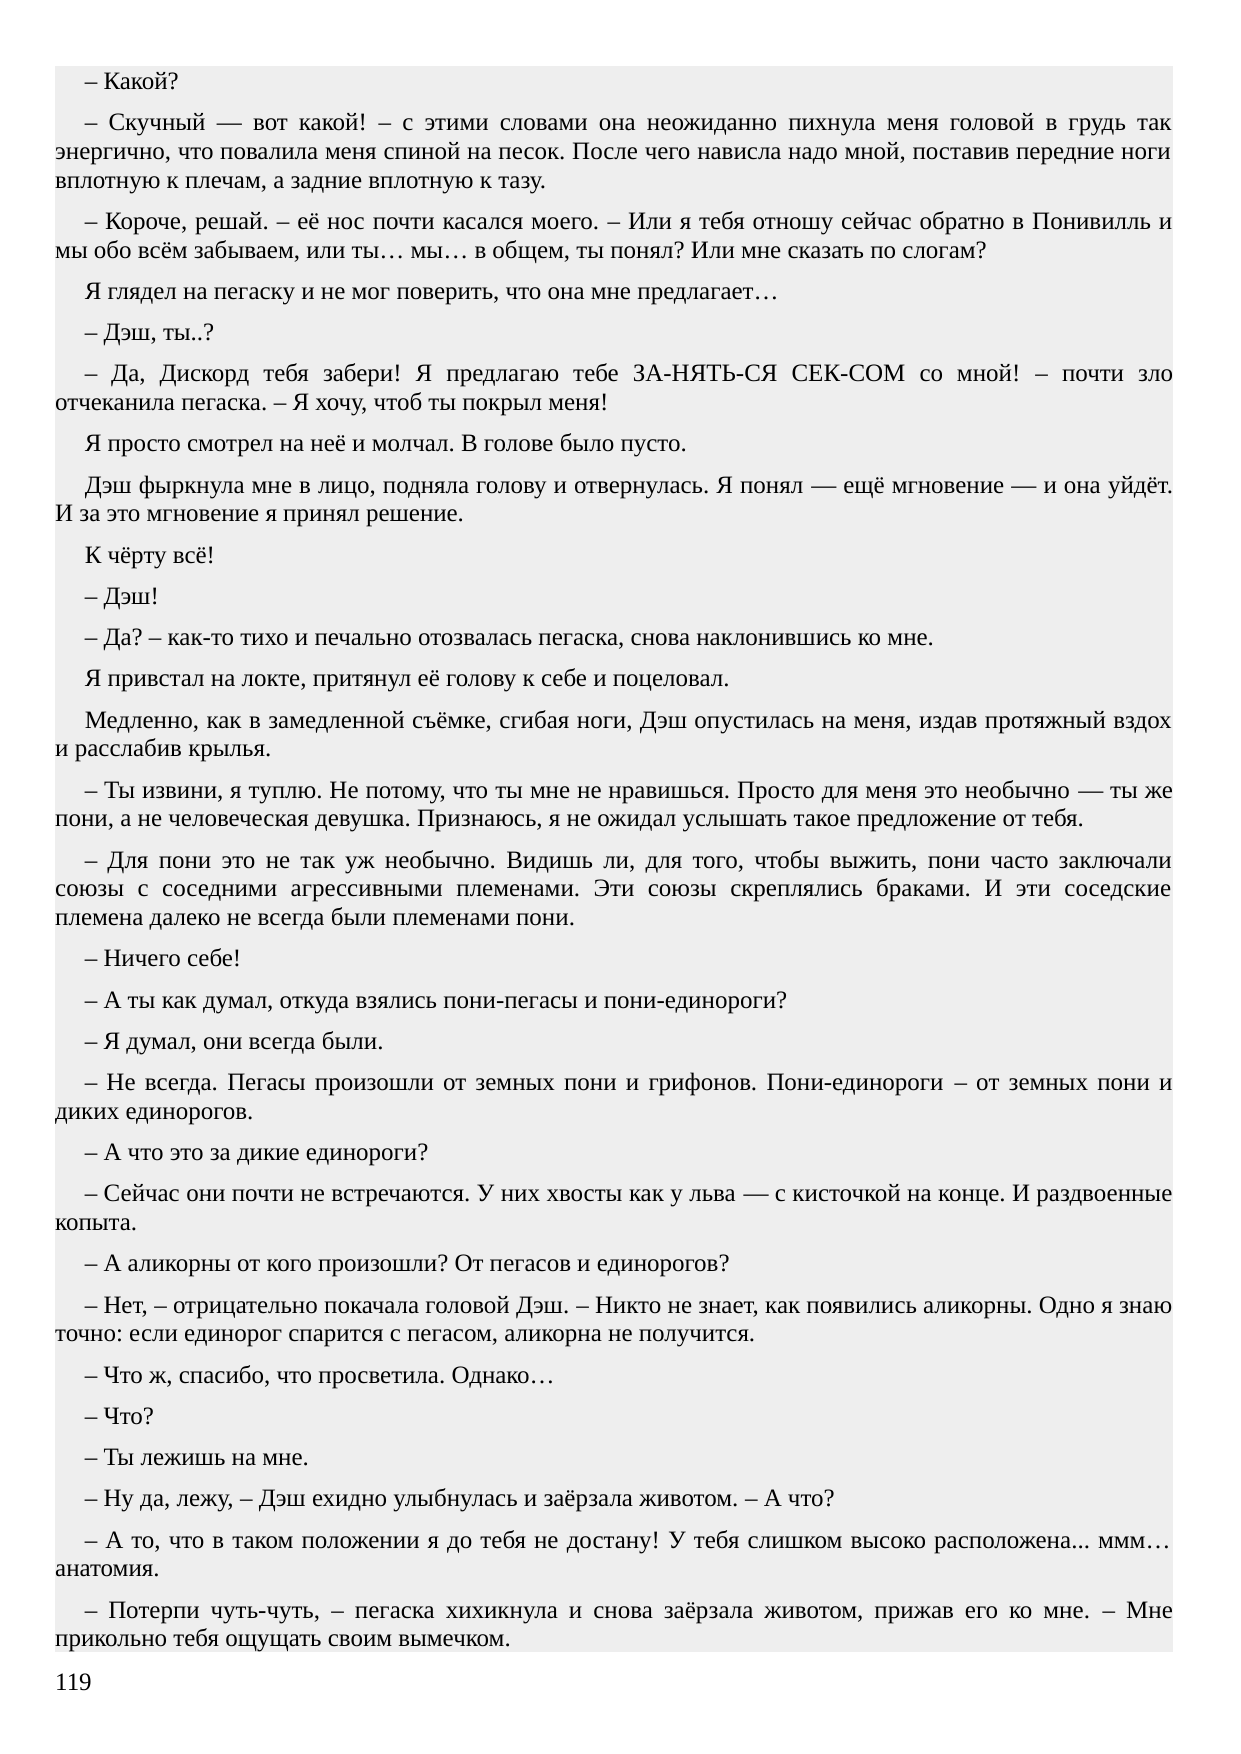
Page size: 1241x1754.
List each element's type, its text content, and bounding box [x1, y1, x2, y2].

text – А аликорны от кого произошли? От пегасов и единорогов? [55, 1248, 1173, 1277]
text – Не всегда. Пегасы произошли от земных пони и грифонов. Пони-единороги – от земных пони и диких единорогов. [55, 1067, 1173, 1125]
text – А что это за дикие единороги? [55, 1137, 1173, 1166]
text – Сейчас они почти не встречаются. У них хвосты как у льва — с кисточкой на конце. И раздвоенные копыта. [55, 1178, 1173, 1236]
text – Дэш! [55, 581, 1173, 610]
text – Ну да, лежу, – Дэш ехидно улыбнулась и заёрзала животом. – А что? [55, 1483, 1173, 1512]
text – Потерпи чуть-чуть, – пегаска хихикнула и снова заёрзала животом, прижав его ко мне. – Мне прикольно тебя ощущать своим вымечком. [55, 1595, 1173, 1652]
text – Да, Дискорд тебя забери! Я предлагаю тебе ЗА-НЯТЬ-СЯ СЕК-СОМ со мной! – почти зло отчеканила пегаска. – Я хочу, чтоб ты покрыл меня! [55, 358, 1173, 416]
text – Скучный — вот какой! – с этими словами она неожиданно пихнула меня головой в грудь так энергично, что повалила меня спиной на песок. После чего нависла надо мной, поставив передние ноги вплотную к плечам, а задние вплотную к тазу. [55, 107, 1173, 193]
text – Да? – как-то тихо и печально отозвалась пегаска, снова наклонившись ко мне. [55, 622, 1173, 651]
text – Какой? [55, 66, 1173, 95]
text – Дэш, ты..? [55, 317, 1173, 346]
text Я просто смотрел на неё и молчал. В голове было пусто. [55, 428, 1173, 457]
text – Я думал, они всегда были. [55, 1026, 1173, 1055]
text – Короче, решай. – её нос почти касался моего. – Или я тебя отношу сейчас обратно в Понивилль и мы обо всём забываем, или ты… мы… в общем, ты понял? Или мне сказать по слогам? [55, 206, 1173, 263]
text – Ты лежишь на мне. [55, 1442, 1173, 1471]
text – Что? [55, 1401, 1173, 1430]
text – Для пони это не так уж необычно. Видишь ли, для того, чтобы выжить, пони часто заключали союзы с соседними агрессивными племенами. Эти союзы скреплялись браками. И эти соседские племена далеко не всегда были племенами пони. [55, 845, 1173, 931]
text – Нет, – отрицательно покачала головой Дэш. – Никто не знает, как появились аликорны. Одно я знаю точно: если единорог спарится с пегасом, аликорна не получится. [55, 1290, 1173, 1347]
text – А то, что в таком положении я до тебя не достану! У тебя слишком высоко расположена... ммм… анатомия. [55, 1525, 1173, 1582]
text – Ничего себе! [55, 943, 1173, 972]
text – А ты как думал, откуда взялись пони-пегасы и пони-единороги? [55, 985, 1173, 1013]
text – Ты извини, я туплю. Не потому, что ты мне не нравишься. Просто для меня это необычно — ты же пони, а не человеческая девушка. Признаюсь, я не ожидал услышать такое предложение от тебя. [55, 775, 1173, 832]
text Медленно, как в замедленной съёмке, сгибая ноги, Дэш опустилась на меня, издав протяжный вздох и расслабив крылья. [55, 705, 1173, 762]
text К чёрту всё! [55, 540, 1173, 568]
text Я глядел на пегаску и не мог поверить, что она мне предлагает… [55, 276, 1173, 305]
text – Что ж, спасибо, что просветила. Однако… [55, 1360, 1173, 1388]
text Я привстал на локте, притянул её голову к себе и поцеловал. [55, 663, 1173, 692]
text Дэш фыркнула мне в лицо, подняла голову и отвернулась. Я понял — ещё мгновение — и она уйдёт. И за это мгновение я принял решение. [55, 470, 1173, 527]
